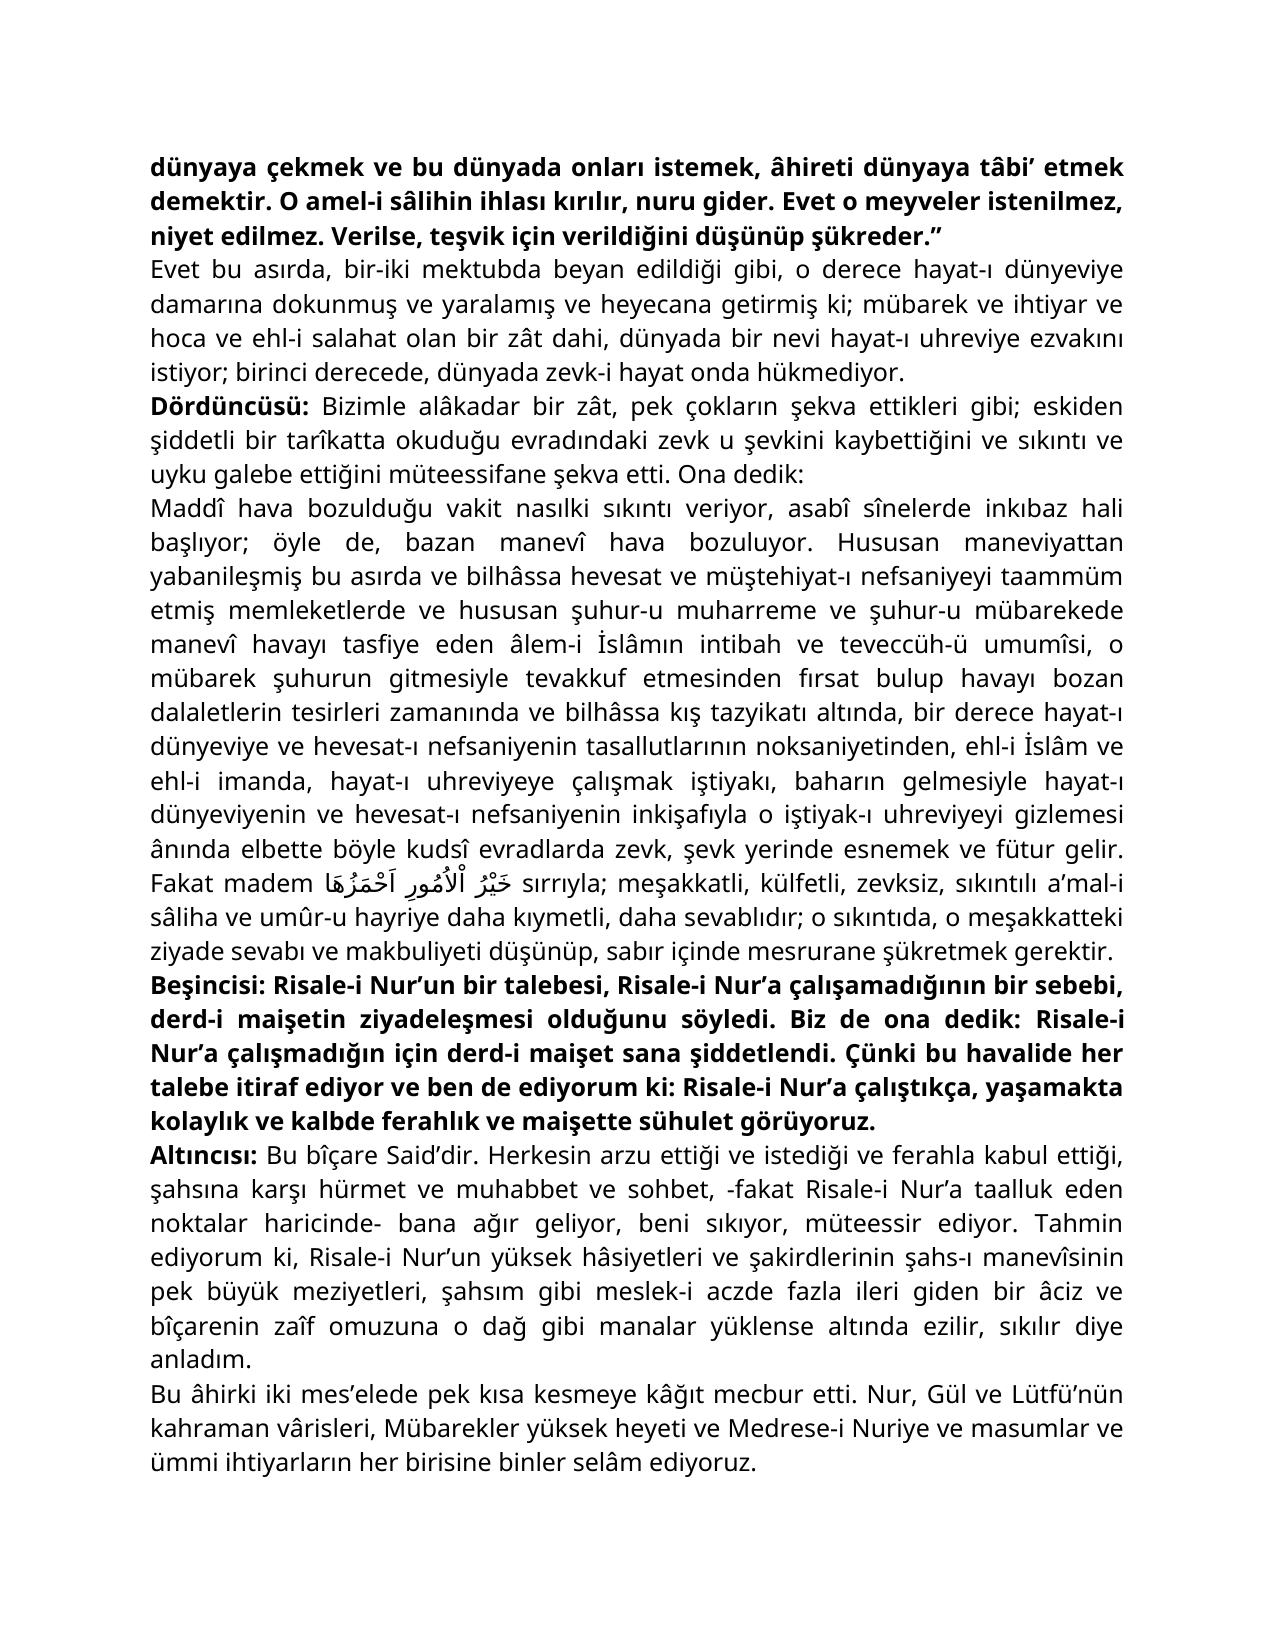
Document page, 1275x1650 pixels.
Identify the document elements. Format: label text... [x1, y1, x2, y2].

text Beşincisi: Risale-i Nur’un bir talebesi, Risale-i Nur’a çalışamadığının bir sebebi, derd-i maişetin ziyadeleşmesi olduğunu söyledi. Biz de ona dedik: Risale-i Nur’a çalışmadığın için derd-i maişet sana şiddetlendi. Çünki bu havalide her talebe itiraf ediyor ve ben de ediyorum ki: Risale-i Nur’a çalıştıkça, yaşamakta kolaylık ve kalbde ferahlık ve maişette sühulet görüyoruz. [150, 967, 1125, 1138]
text Altıncısı: Bu bîçare Said’dir. Herkesin arzu ettiği ve istediği ve ferahla kabul ettiği, şahsına karşı hürmet ve muhabbet ve sohbet, -fakat Risale-i Nur’a taalluk eden noktalar haricinde- bana ağır geliyor, beni sıkıyor, müteessir ediyor. Tahmin ediyorum ki, Risale-i Nur’un yüksek hâsiyetleri ve şakirdlerinin şahs-ı manevîsinin pek büyük meziyetleri, şahsım gibi meslek-i aczde fazla ileri giden bir âciz ve bîçarenin zaîf omuzuna o dağ gibi manalar yüklense altında ezilir, sıkılır diye anladım. [150, 1138, 1125, 1376]
text Maddî hava bozulduğu vakit nasılki sıkıntı veriyor, asabî sînelerde inkıbaz hali başlıyor; öyle de, bazan manevî hava bozuluyor. Hususan maneviyattan yabanileşmiş bu asırda ve bilhâssa hevesat ve müştehiyat-ı nefsaniyeyi taammüm etmiş memleketlerde ve hususan şuhur-u muharreme ve şuhur-u mübarekede manevî havayı tasfiye eden âlem-i İslâmın intibah ve teveccüh-ü umumîsi, o mübarek şuhurun gitmesiyle tevakkuf etmesinden fırsat bulup havayı bozan dalaletlerin tesirleri zamanında ve bilhâssa kış tazyikatı altında, bir derece hayat-ı dünyeviye ve hevesat-ı nefsaniyenin tasallutlarının noksaniyetinden, ehl-i İslâm ve ehl-i imanda, hayat-ı uhreviyeye çalışmak iştiyakı, baharın gelmesiyle hayat-ı dünyeviyenin ve hevesat-ı nefsaniyenin inkişafıyla o iştiyak-ı uhreviyeyi gizlemesi ânında elbette böyle kudsî evradlarda zevk, şevk yerinde esnemek ve fütur gelir. Fakat madem خَيْرُ اْلاُمُورِ اَحْمَزُهَا sırrıyla; meşakkatli, külfetli, zevksiz, sıkıntılı a’mal-i sâliha ve umûr-u hayriye daha kıymetli, daha sevablıdır; o sıkıntıda, o meşakkatteki ziyade sevabı ve makbuliyeti düşünüp, sabır içinde mesrurane şükretmek gerektir. [150, 491, 1125, 967]
text Evet bu asırda, bir-iki mektubda beyan edildiği gibi, o derece hayat-ı dünyeviye damarına dokunmuş ve yaralamış ve heyecana getirmiş ki; mübarek ve ihtiyar ve hoca ve ehl-i salahat olan bir zât dahi, dünyada bir nevi hayat-ı uhreviye ezvakını istiyor; birinci derecede, dünyada zevk-i hayat onda hükmediyor. [150, 252, 1125, 388]
text Dördüncüsü: Bizimle alâkadar bir zât, pek çokların şekva ettikleri gibi; eskiden şiddetli bir tarîkatta okuduğu evradındaki zevk u şevkini kaybettiğini ve sıkıntı ve uyku galebe ettiğini müteessifane şekva etti. Ona dedik: [150, 388, 1125, 491]
text dünyaya çekmek ve bu dünyada onları istemek, âhireti dünyaya tâbi’ etmek demektir. O amel-i sâlihin ihlası kırılır, nuru gider. Evet o meyveler istenilmez, niyet edilmez. Verilse, teşvik için verildiğini düşünüp şükreder.” [150, 150, 1125, 252]
text Bu âhirki iki mes’elede pek kısa kesmeye kâğıt mecbur etti. Nur, Gül ve Lütfü’nün kahraman vârisleri, Mübarekler yüksek heyeti ve Medrese-i Nuriye ve masumlar ve ümmi ihtiyarların her birisine binler selâm ediyoruz. [150, 1376, 1125, 1478]
